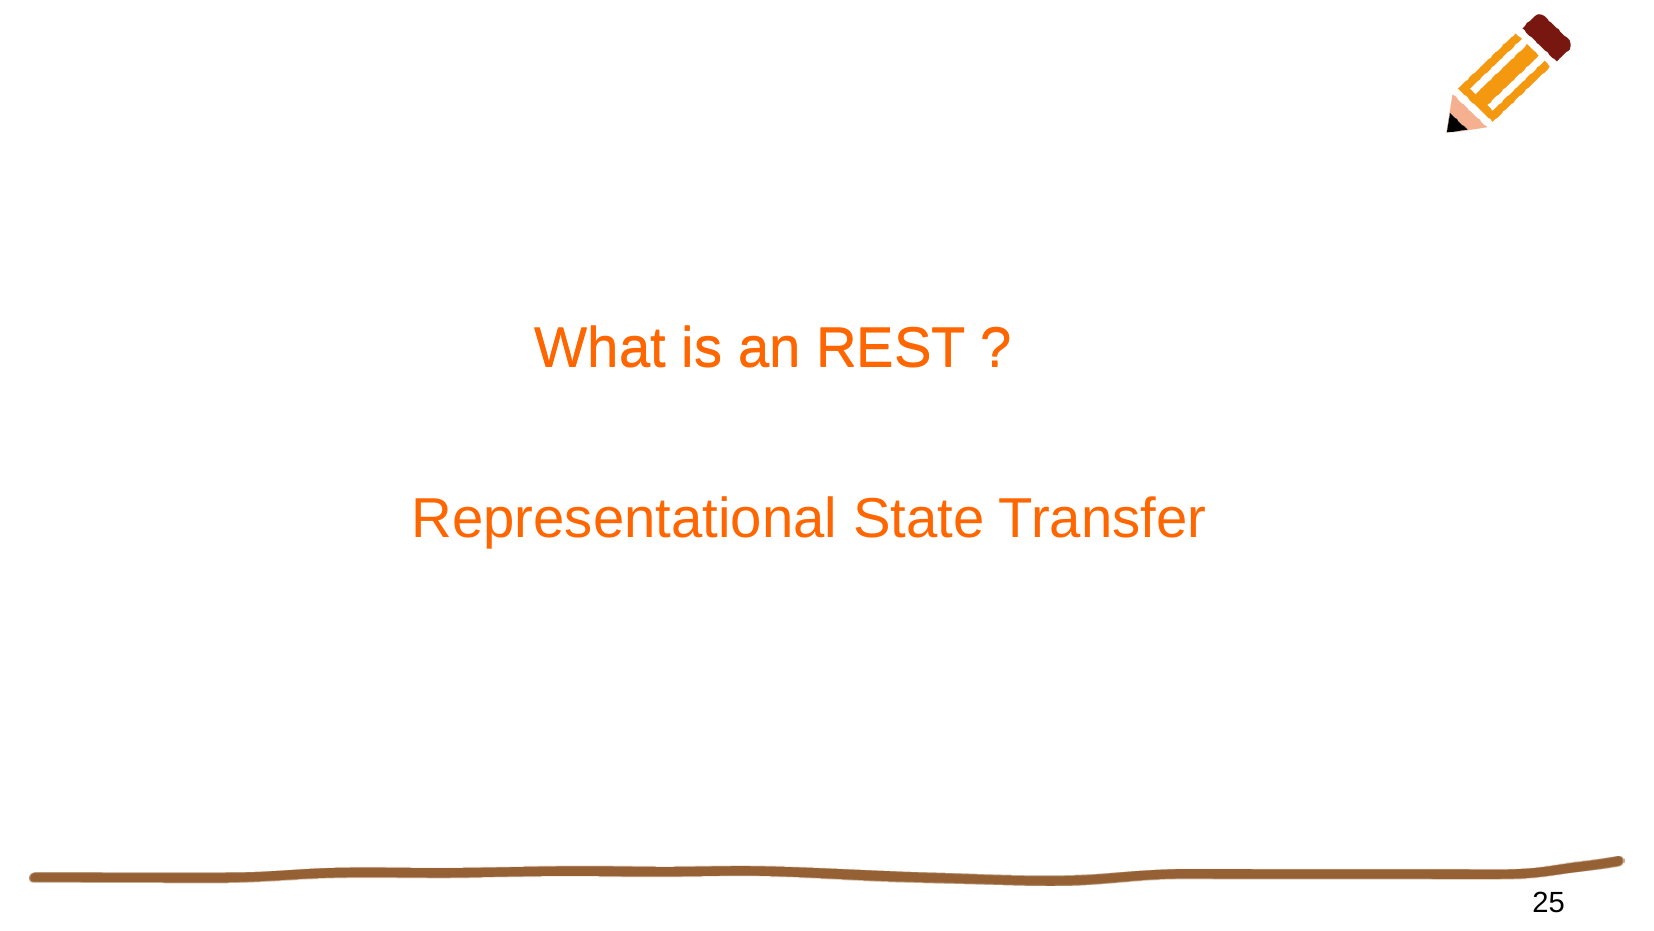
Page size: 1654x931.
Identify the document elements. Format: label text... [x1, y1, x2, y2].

title What is an REST ? [94, 296, 1453, 400]
title Representational State Transfer [129, 466, 1489, 570]
picture [29, 856, 1625, 886]
picture [1446, 14, 1571, 133]
